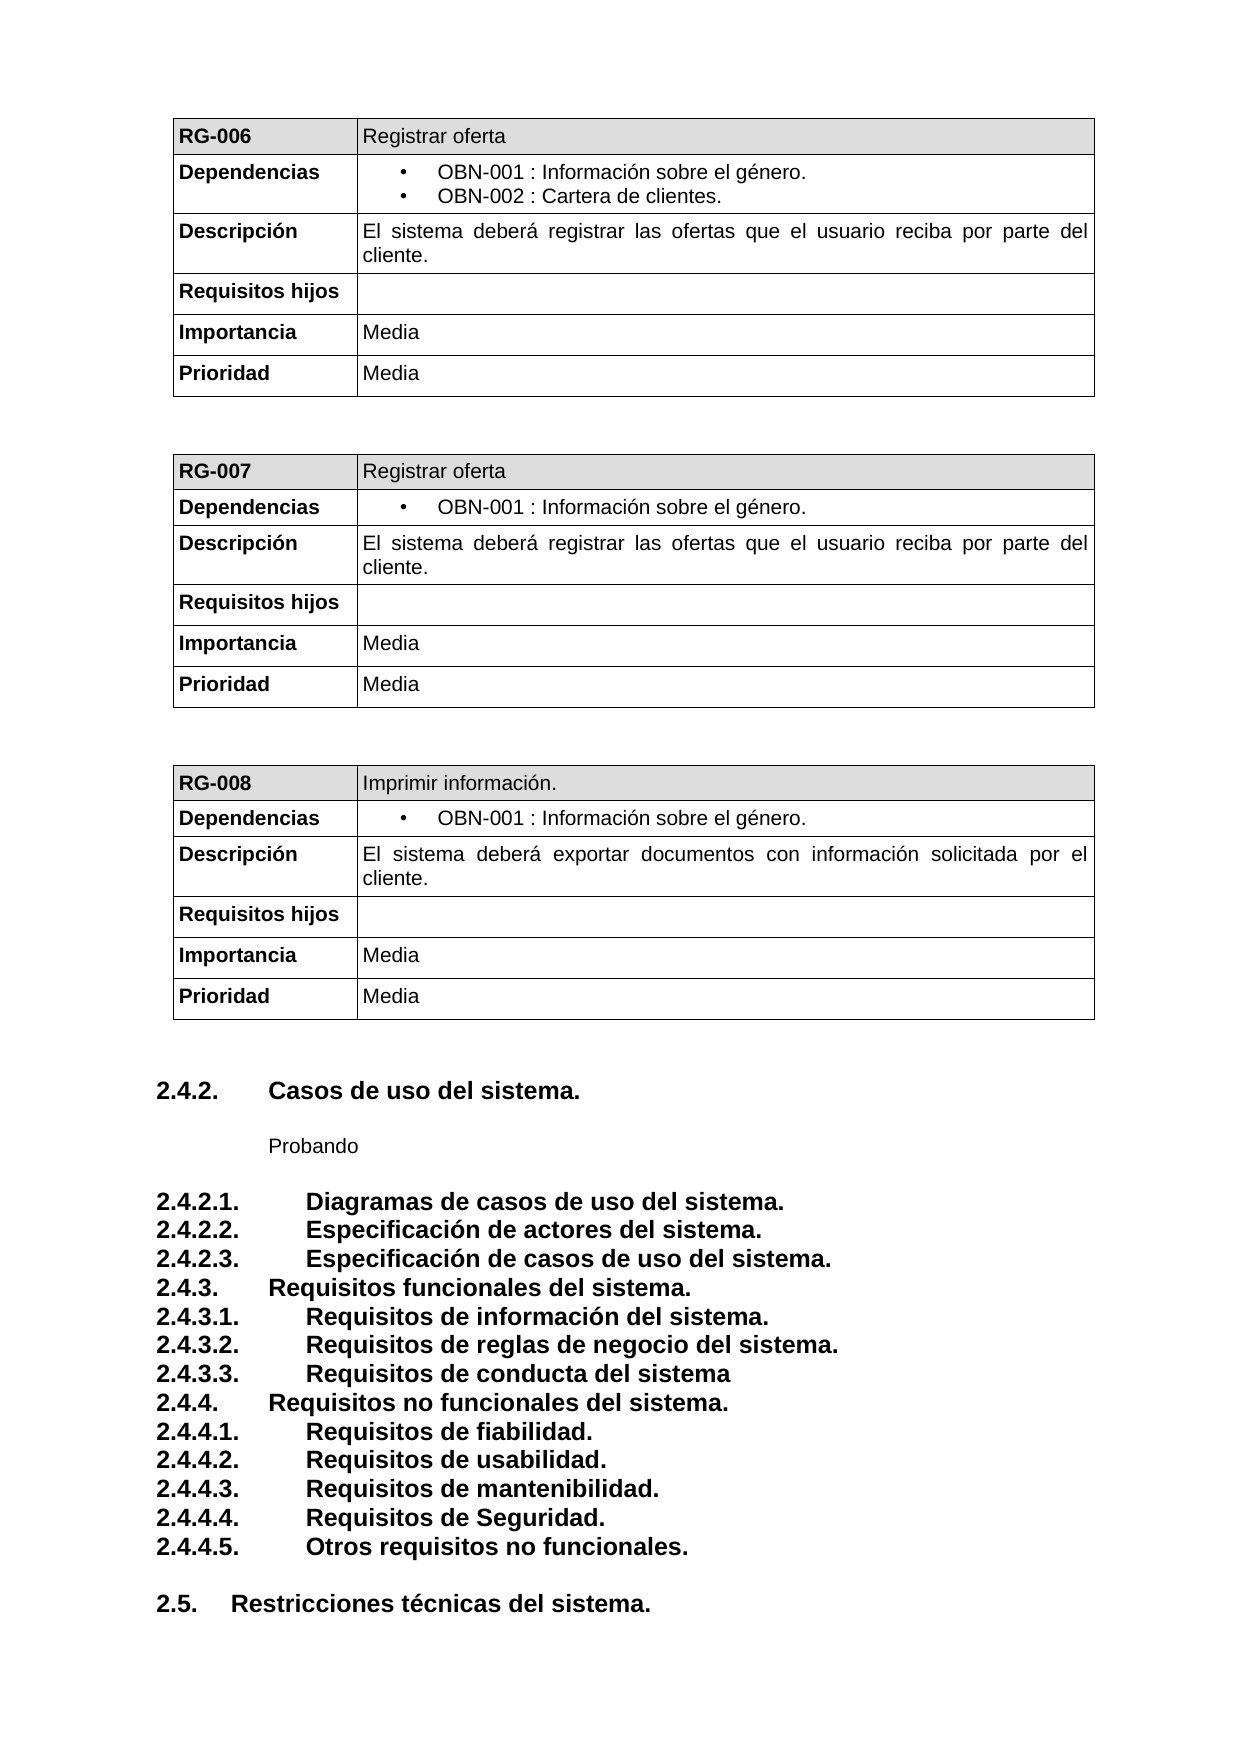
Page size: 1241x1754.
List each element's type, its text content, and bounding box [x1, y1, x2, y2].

table_cell Importancia [174, 938, 357, 978]
list Requisitos de conducta del sistema [156, 1359, 1093, 1388]
table_header RG-008 [174, 766, 357, 800]
table_header Registrar oferta [358, 455, 1094, 489]
table_header RG-007 [174, 455, 357, 489]
table_header Imprimir información. [358, 766, 1094, 800]
table_cell Prioridad [174, 667, 357, 707]
table_cell Importancia [174, 626, 357, 666]
table_cell Dependencias [174, 490, 357, 525]
list Requisitos de Seguridad. [156, 1503, 1093, 1531]
list Requisitos de reglas de negocio del sistema. [156, 1330, 1093, 1359]
table_cell Prioridad [174, 979, 357, 1019]
table_cell [358, 274, 1094, 314]
table_cell Media [358, 938, 1094, 978]
list Requisitos de usabilidad. [156, 1445, 1093, 1474]
list Especificación de actores del sistema. [156, 1215, 1093, 1244]
table_cell OBN-001 : Información sobre el género. [358, 490, 1094, 525]
table_cell Media [358, 626, 1094, 666]
list Restricciones técnicas del sistema. [156, 1589, 1093, 1618]
table_cell Dependencias [174, 155, 357, 213]
table_header RG-006 [174, 119, 357, 154]
table_cell Requisitos hijos [174, 897, 357, 937]
table_cell Prioridad [174, 356, 357, 396]
list Otros requisitos no funcionales. [156, 1531, 1093, 1560]
table_cell Importancia [174, 315, 357, 355]
list Diagramas de casos de uso del sistema. [156, 1186, 1093, 1215]
list Requisitos no funcionales del sistema. [156, 1388, 1093, 1416]
table_cell [358, 897, 1094, 937]
table_cell Descripción [174, 214, 357, 273]
table_cell Media [358, 356, 1094, 396]
table_cell [358, 585, 1094, 625]
table_cell El sistema deberá registrar las ofertas que el usuario reciba por parte del cliente. [358, 214, 1094, 273]
list Requisitos funcionales del sistema. [156, 1273, 1093, 1301]
table_cell El sistema deberá registrar las ofertas que el usuario reciba por parte del cliente. [358, 526, 1094, 584]
table_header Registrar oferta [358, 119, 1094, 154]
list Requisitos de mantenibilidad. [156, 1474, 1093, 1503]
table_cell Dependencias [174, 801, 357, 836]
list Especificación de casos de uso del sistema. [156, 1244, 1093, 1273]
table_cell El sistema deberá exportar documentos con información solicitada por el cliente. [358, 837, 1094, 896]
table_cell Media [358, 667, 1094, 707]
table_cell Media [358, 979, 1094, 1019]
table_cell Requisitos hijos [174, 274, 357, 314]
list Requisitos de fiabilidad. [156, 1416, 1093, 1445]
table_cell Requisitos hijos [174, 585, 357, 625]
table_cell OBN-001 : Información sobre el género. [358, 801, 1094, 836]
table_cell Descripción [174, 526, 357, 584]
table_cell OBN-001 : Información sobre el género. OBN-002 : Cartera de clientes. [358, 155, 1094, 213]
table_cell Descripción [174, 837, 357, 896]
table_cell Media [358, 315, 1094, 355]
text Probando [193, 1134, 1093, 1158]
list Casos de uso del sistema. [156, 1076, 1093, 1105]
list Requisitos de información del sistema. [156, 1301, 1093, 1330]
